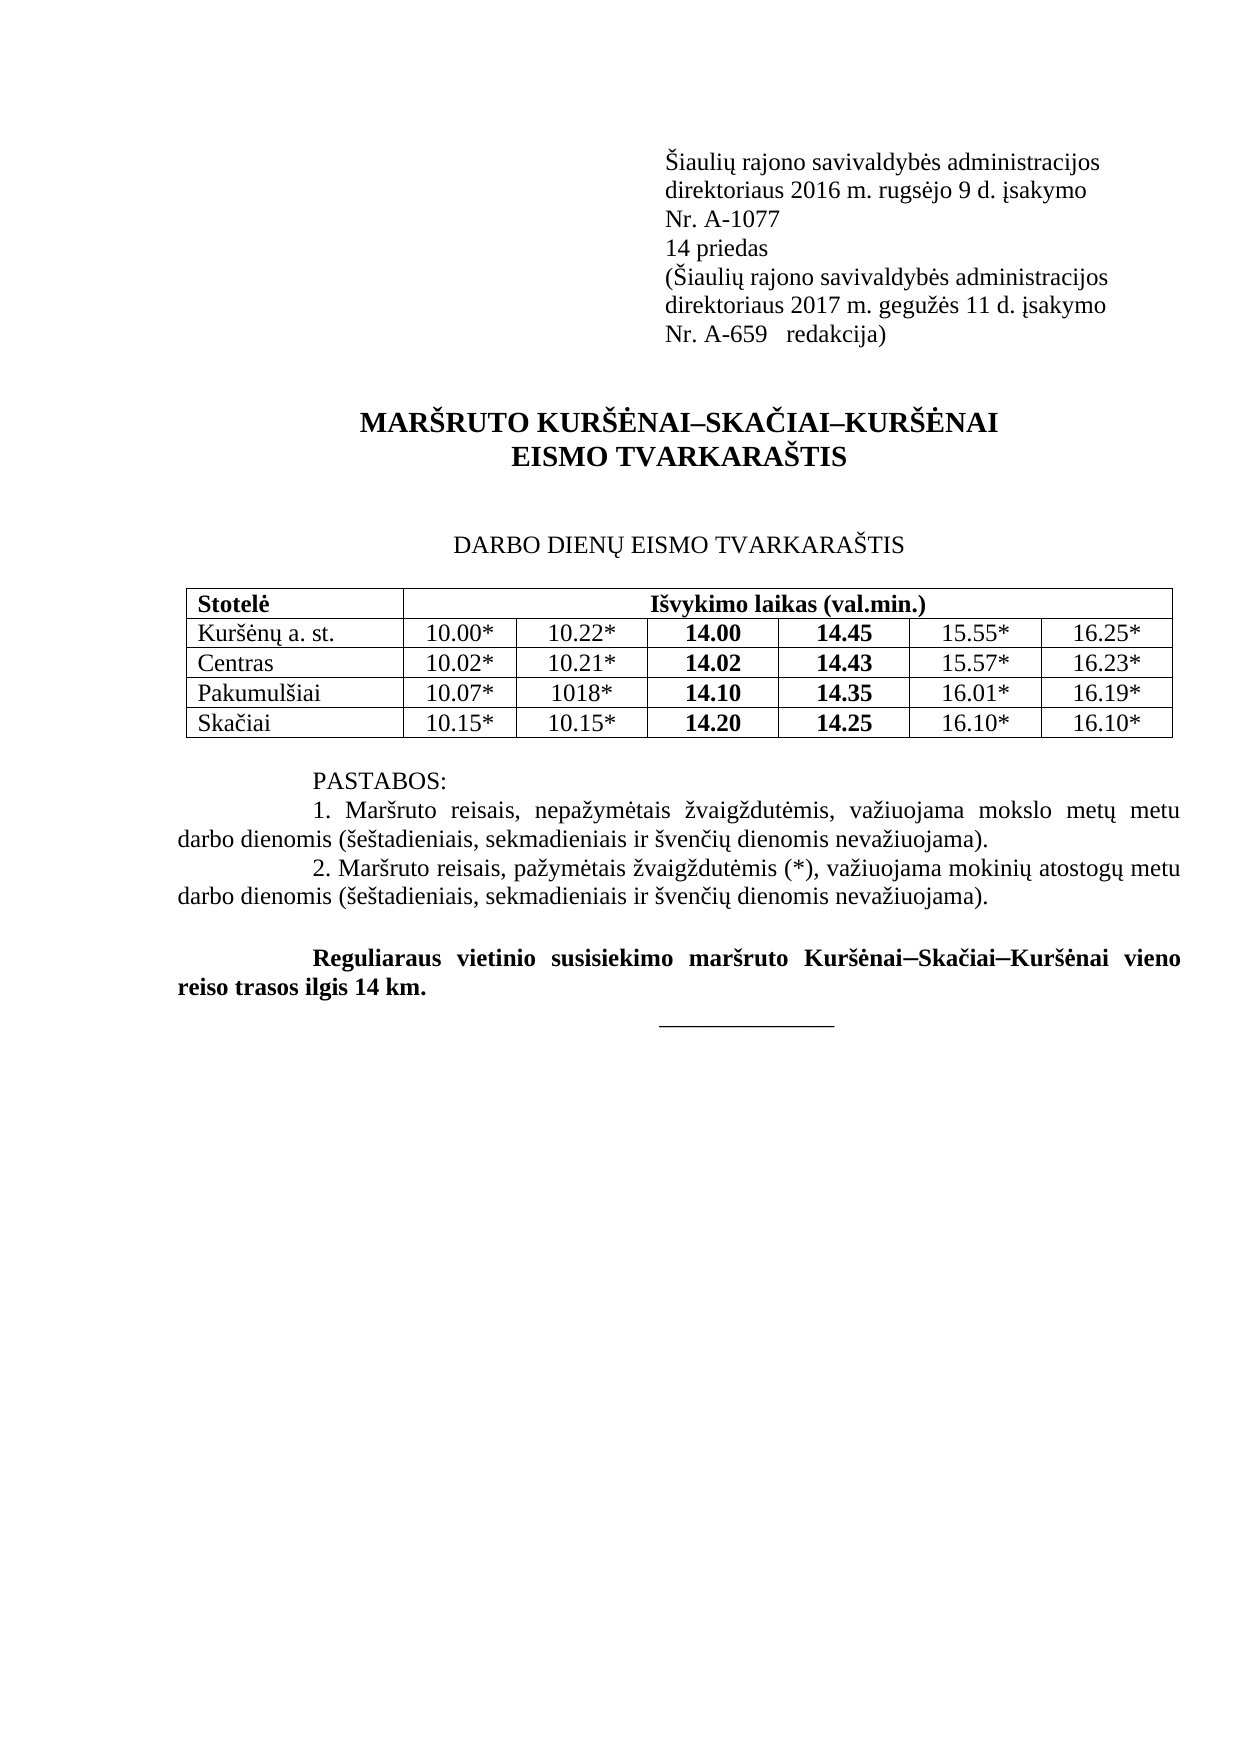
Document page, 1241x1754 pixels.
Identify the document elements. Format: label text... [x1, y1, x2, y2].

table_cell 14.43 [779, 648, 909, 677]
table_cell 16.10* [910, 708, 1041, 737]
table_cell 16.25* [1042, 619, 1172, 647]
table_cell 14.35 [779, 678, 909, 707]
table_cell 14.25 [779, 708, 909, 737]
table_cell 16.19* [1042, 678, 1172, 707]
table_cell 14.20 [648, 708, 778, 737]
table_cell 14.10 [648, 678, 778, 707]
table_cell 16.23* [1042, 648, 1172, 677]
text ______________ [177, 1001, 1181, 1030]
table_cell 15.55* [910, 619, 1041, 647]
table_cell Kuršėnų a. st. [187, 619, 403, 647]
table_header Išvykimo laikas (val.min.) [404, 589, 1172, 617]
text MARŠRUTO KURŠĖNAI–SKAČIAI–KURŠĖNAI [177, 406, 1181, 439]
text Nr. A-659 redakcija) [665, 319, 1181, 348]
table_cell 16.10* [1042, 708, 1172, 737]
table_cell 10.02* [404, 648, 516, 677]
table_cell Pakumulšiai [187, 678, 403, 707]
text (Šiaulių rajono savivaldybės administracijos direktoriaus 2017 m. gegužės 11 d. įsakymo [665, 262, 1181, 319]
table_cell 10.21* [517, 648, 647, 677]
text Šiaulių rajono savivaldybės administracijos direktoriaus 2016 m. rugsėjo 9 d. įsakymo [665, 147, 1181, 204]
text 14 priedas [665, 233, 1181, 262]
table_header Stotelė [187, 589, 403, 617]
table_cell 10.15* [517, 708, 647, 737]
text PASTABOS: [177, 766, 1181, 795]
text 1. Maršruto reisais, nepažymėtais žvaigždutėmis, važiuojama mokslo metų metu darbo dienomis (šeštadieniais, sekmadieniais ir švenčių dienomis nevažiuojama). [177, 795, 1181, 853]
table_cell Centras [187, 648, 403, 677]
table_cell 10.22* [517, 619, 647, 647]
table_cell 16.01* [910, 678, 1041, 707]
table_cell 15.57* [910, 648, 1041, 677]
table_cell 14.00 [648, 619, 778, 647]
table_cell 14.45 [779, 619, 909, 647]
table_cell Skačiai [187, 708, 403, 737]
table_cell 1018* [517, 678, 647, 707]
text Nr. A-1077 [665, 204, 1181, 233]
table_cell 10.00* [404, 619, 516, 647]
table_cell 14.02 [648, 648, 778, 677]
table_cell 10.15* [404, 708, 516, 737]
table_cell 10.07* [404, 678, 516, 707]
text EISMO TVARKARAŠTIS [177, 439, 1181, 473]
text Reguliaraus vietinio susisiekimo maršruto Kuršėnai–Skačiai–Kuršėnai vieno reiso trasos ilgis 14 km. [177, 939, 1181, 1001]
text DARBO DIENŲ EISMO TVARKARAŠTIS [177, 530, 1181, 559]
text 2. Maršruto reisais, pažymėtais žvaigždutėmis (*), važiuojama mokinių atostogų metu darbo dienomis (šeštadieniais, sekmadieniais ir švenčių dienomis nevažiuojama). [177, 853, 1181, 910]
